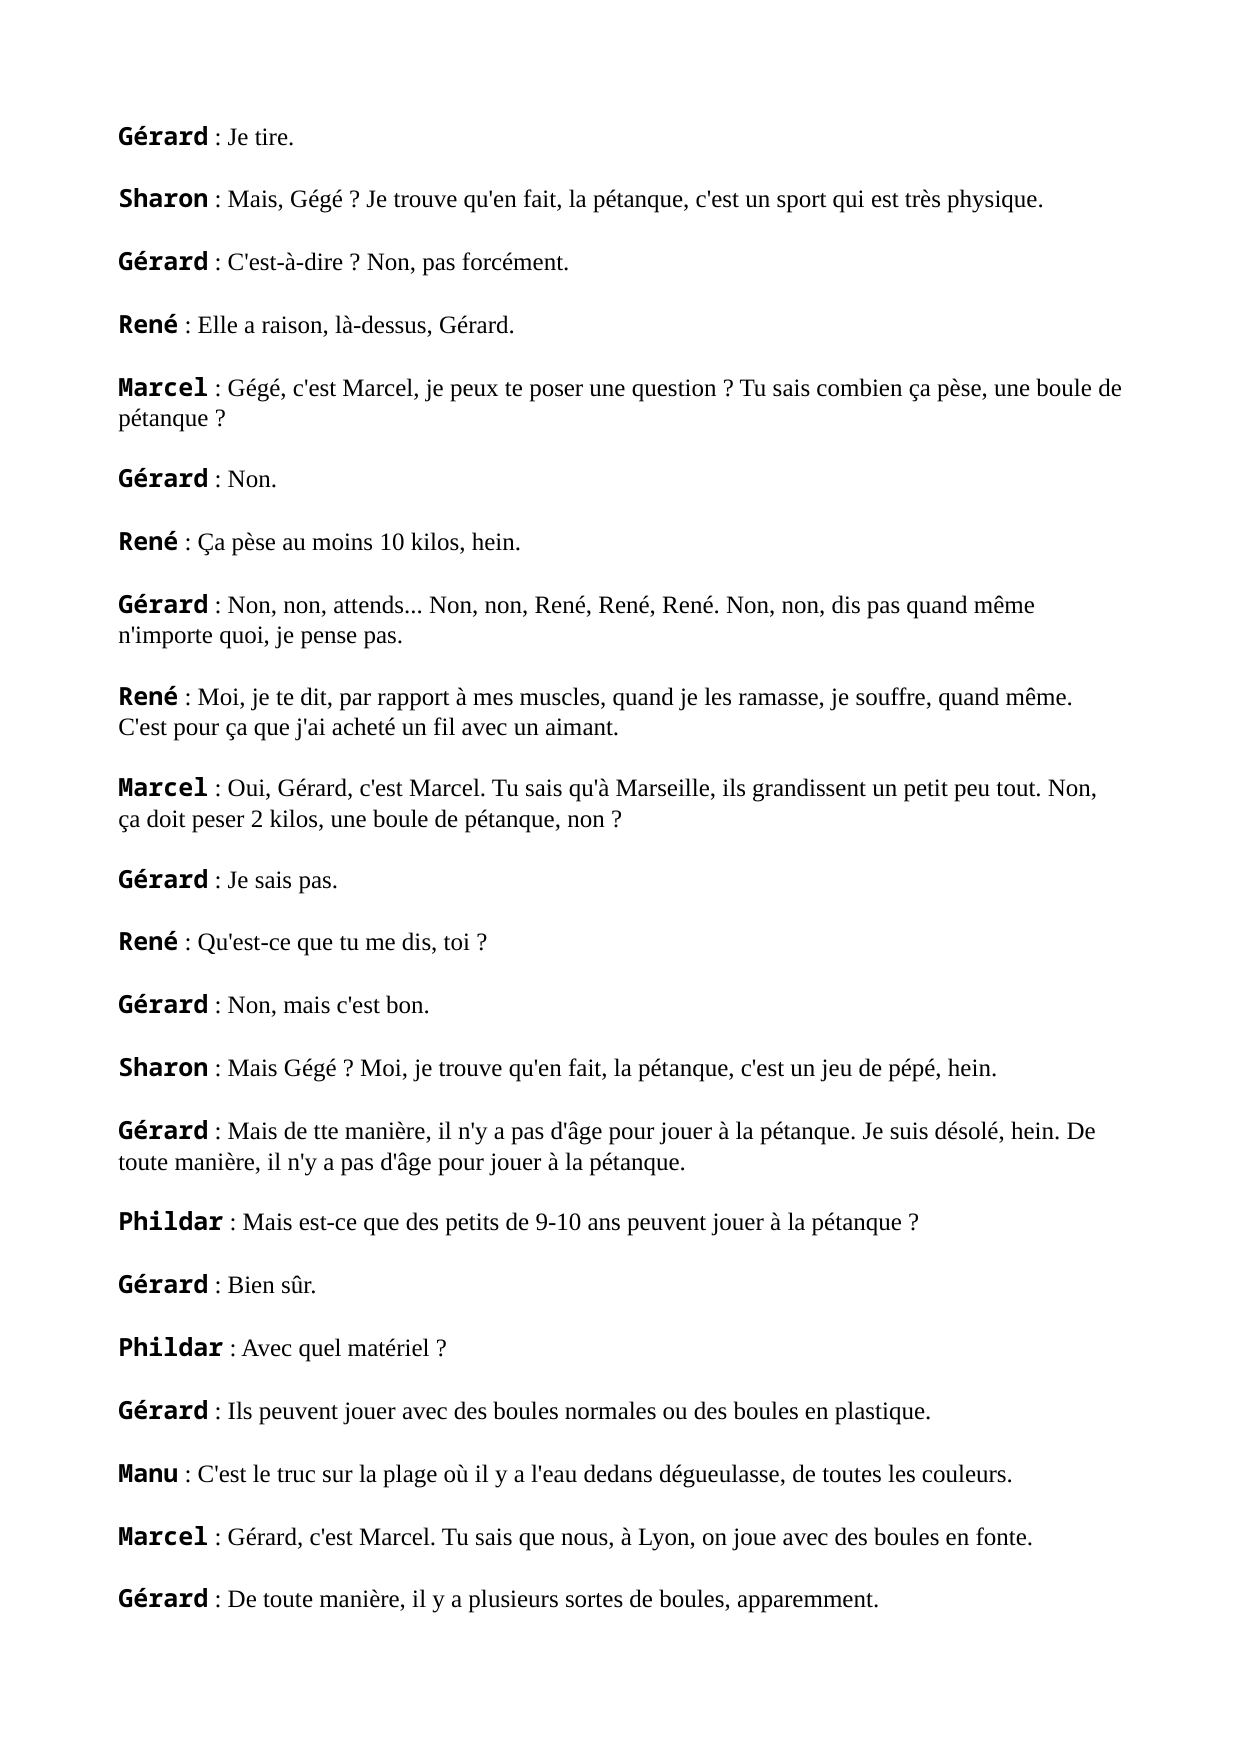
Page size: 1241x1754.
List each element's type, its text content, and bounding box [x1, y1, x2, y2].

text Sharon : Mais Gégé ? Moi, je trouve qu'en fait, la pétanque, c'est un jeu de pépé, hein. [118, 1050, 1122, 1084]
text René : Elle a raison, là-dessus, Gérard. [118, 307, 1122, 341]
text Gérard : Mais de tte manière, il n'y a pas d'âge pour jouer à la pétanque. Je suis désolé, hein. De toute manière, il n'y a pas d'âge pour jouer à la pétanque. [118, 1112, 1122, 1175]
text Marcel : Oui, Gérard, c'est Marcel. Tu sais qu'à Marseille, ils grandissent un petit peu tout. Non, ça doit peser 2 kilos, une boule de pétanque, non ? [118, 770, 1122, 832]
text Gérard : Ils peuvent jouer avec des boules normales ou des boules en plastique. [118, 1392, 1122, 1427]
text Gérard : C'est-à-dire ? Non, pas forcément. [118, 244, 1122, 278]
text Sharon : Mais, Gégé ? Je trouve qu'en fait, la pétanque, c'est un sport qui est très physique. [118, 181, 1122, 215]
text Marcel : Gérard, c'est Marcel. Tu sais que nous, à Lyon, on joue avec des boules en fonte. [118, 1518, 1122, 1552]
text René : Qu'est-ce que tu me dis, toi ? [118, 924, 1122, 958]
text Phildar : Mais est-ce que des petits de 9-10 ans peuvent jouer à la pétanque ? [118, 1204, 1122, 1238]
text René : Moi, je te dit, par rapport à mes muscles, quand je les ramasse, je souffre, quand même. C'est pour ça que j'ai acheté un fil avec un aimant. [118, 678, 1122, 741]
text Gérard : Je sais pas. [118, 861, 1122, 895]
text Phildar : Avec quel matériel ? [118, 1330, 1122, 1364]
text Gérard : Je tire. [118, 118, 1122, 152]
text Gérard : De toute manière, il y a plusieurs sortes de boules, apparemment. [118, 1581, 1122, 1615]
text Marcel : Gégé, c'est Marcel, je peux te poser une question ? Tu sais combien ça pèse, une boule de pétanque ? [118, 369, 1122, 432]
text Gérard : Non, mais c'est bon. [118, 987, 1122, 1021]
text Gérard : Non. [118, 461, 1122, 495]
text René : Ça pèse au moins 10 kilos, hein. [118, 524, 1122, 558]
text Gérard : Non, non, attends... Non, non, René, René, René. Non, non, dis pas quand même n'importe quoi, je pense pas. [118, 587, 1122, 649]
text Gérard : Bien sûr. [118, 1267, 1122, 1301]
text Manu : C'est le truc sur la plage où il y a l'eau dedans dégueulasse, de toutes les couleurs. [118, 1455, 1122, 1489]
